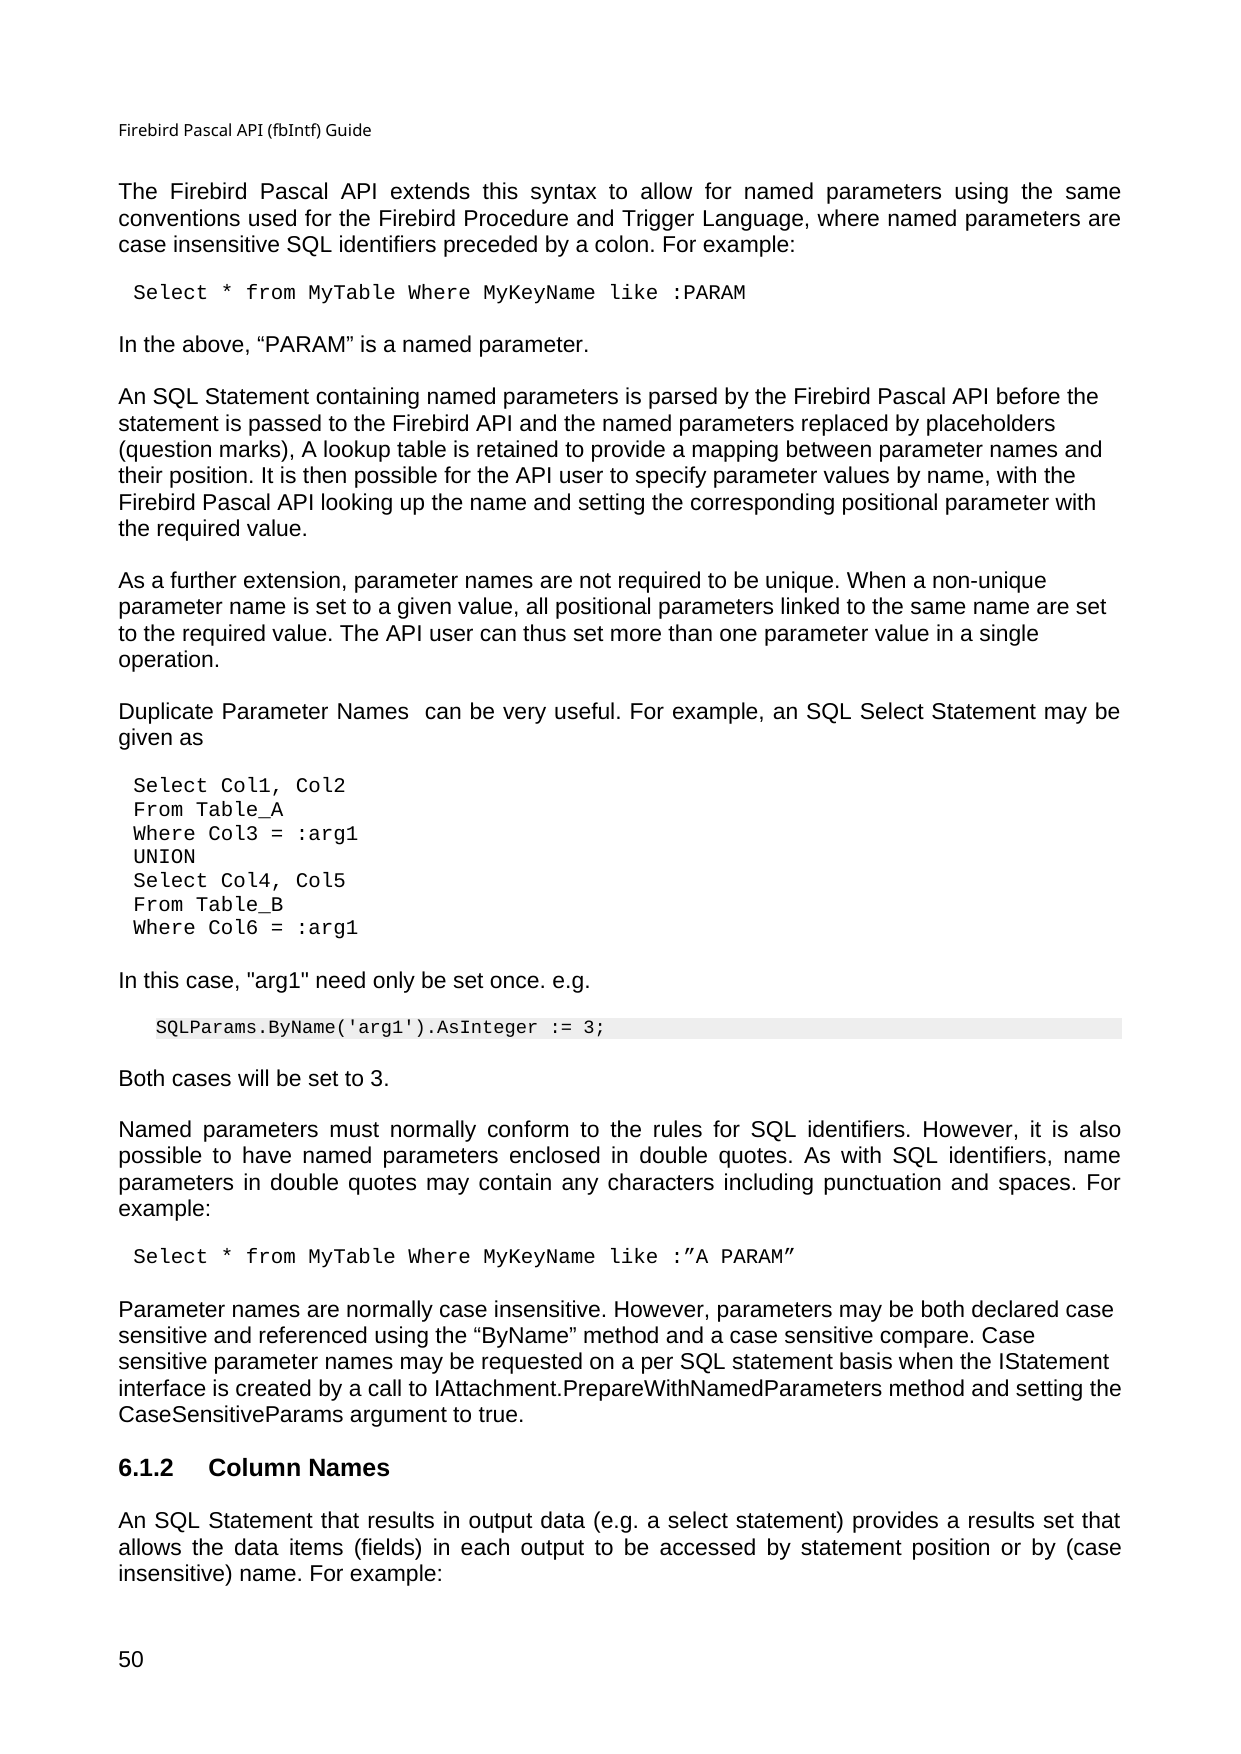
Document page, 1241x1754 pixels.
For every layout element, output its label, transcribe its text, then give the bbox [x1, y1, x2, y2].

text Select * from MyTable Where MyKeyName like :”A PARAM” [133, 1246, 1122, 1270]
text In the above, “PARAM” is a named parameter. [118, 331, 1122, 358]
text From Table_A [133, 799, 1122, 823]
text Select Col4, Col5 [133, 870, 1122, 894]
text Where Col6 = :arg1 [133, 917, 1122, 941]
text Duplicate Parameter Names can be very useful. For example, an SQL Select Statement may be given as [118, 698, 1122, 751]
text Select * from MyTable Where MyKeyName like :PARAM [133, 282, 1122, 306]
text An SQL Statement containing named parameters is parsed by the Firebird Pascal API before the statement is passed to the Firebird API and the named parameters replaced by placeholders (question marks), A lookup table is retained to provide a mapping between parameter names and their position. It is then possible for the API user to specify parameter values by name, with the Firebird Pascal API looking up the name and setting the corresponding positional parameter with the required value. [118, 383, 1122, 541]
text The Firebird Pascal API extends this syntax to allow for named parameters using the same conventions used for the Firebird Procedure and Trigger Language, where named parameters are case insensitive SQL identifiers preceded by a colon. For example: [118, 178, 1122, 257]
text Parameter names are normally case insensitive. However, parameters may be both declared case sensitive and referenced using the “ByName” method and a case sensitive compare. Case sensitive parameter names may be requested on a per SQL statement basis when the IStatement interface is created by a call to IAttachment.PrepareWithNamedParameters method and setting the CaseSensitiveParams argument to true. [118, 1296, 1122, 1427]
text UNION [133, 846, 1122, 870]
text Both cases will be set to 3. [118, 1065, 1122, 1091]
text Where Col3 = :arg1 [133, 823, 1122, 846]
text In this case, "arg1" need only be set once. e.g. [118, 967, 1122, 993]
text An SQL Statement that results in output data (e.g. a select statement) provides a results set that allows the data items (fields) in each output to be accessed by statement position or by (case insensitive) name. For example: [118, 1507, 1122, 1586]
text From Table_B [133, 894, 1122, 917]
text Named parameters must normally conform to the rules for SQL identifiers. However, it is also possible to have named parameters enclosed in double quotes. As with SQL identifiers, name parameters in double quotes may contain any characters including punctuation and spaces. For example: [118, 1116, 1122, 1221]
text Select Col1, Col2 [133, 776, 1122, 799]
subtitle Column Names [118, 1453, 1122, 1482]
text As a further extension, parameter names are not required to be unique. When a non-unique parameter name is set to a given value, all positional parameters linked to the same name are set to the required value. The API user can thus set more than one parameter value in a single operation. [118, 567, 1122, 672]
text SQLParams.ByName('arg1').AsInteger := 3; [156, 1018, 1122, 1039]
